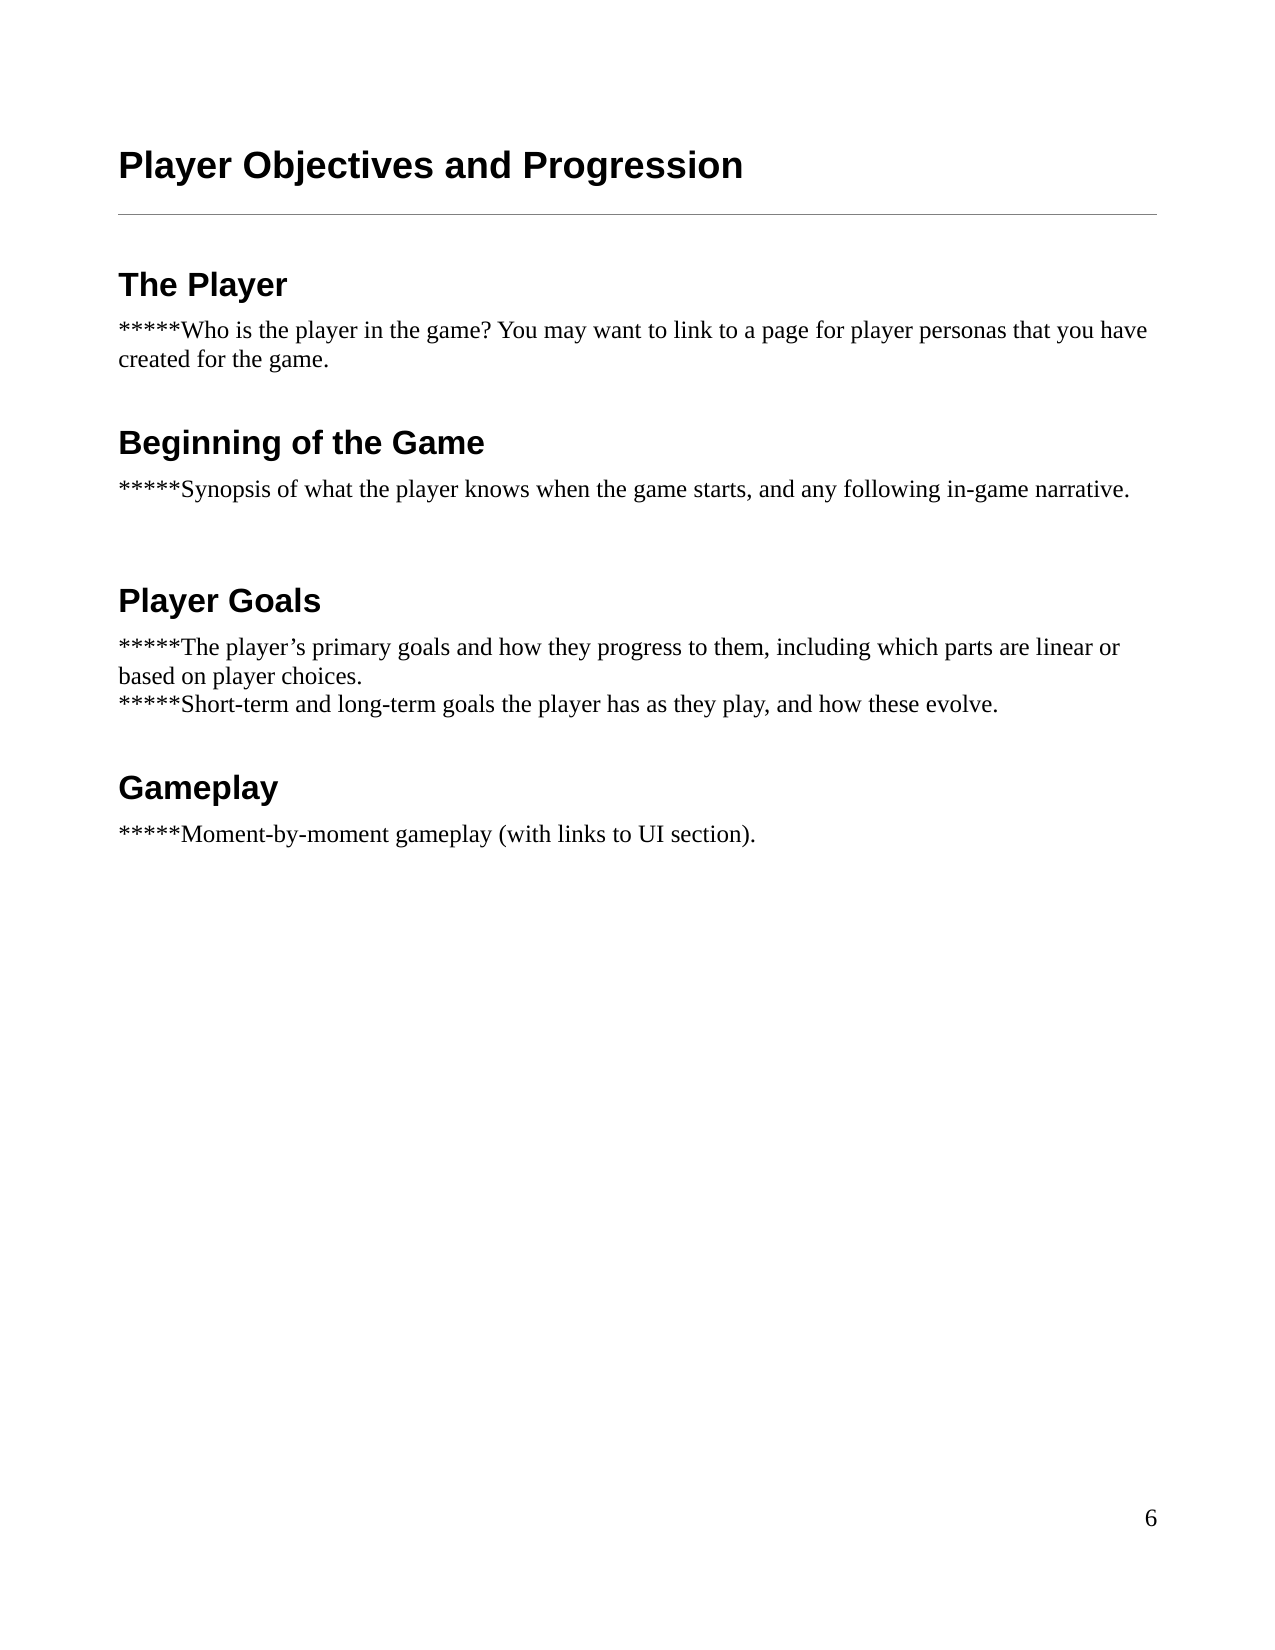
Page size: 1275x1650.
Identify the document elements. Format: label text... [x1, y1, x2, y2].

text *****Moment-by-moment gameplay (with links to UI section). [118, 819, 1157, 848]
text *****The player’s primary goals and how they progress to them, including which parts are linear or based on player choices. [118, 632, 1157, 689]
subtitle Player Goals [118, 581, 1157, 619]
text *****Short-term and long-term goals the player has as they play, and how these evolve. [118, 689, 1157, 718]
subtitle Player Objectives and Progression [118, 143, 1157, 187]
subtitle Beginning of the Game [118, 423, 1157, 461]
text *****Who is the player in the game? You may want to link to a page for player personas that you have created for the game. [118, 316, 1157, 373]
text *****Synopsis of what the player knows when the game starts, and any following in-game narrative. [118, 474, 1157, 502]
subtitle The Player [118, 264, 1157, 303]
subtitle Gameplay [118, 768, 1157, 806]
